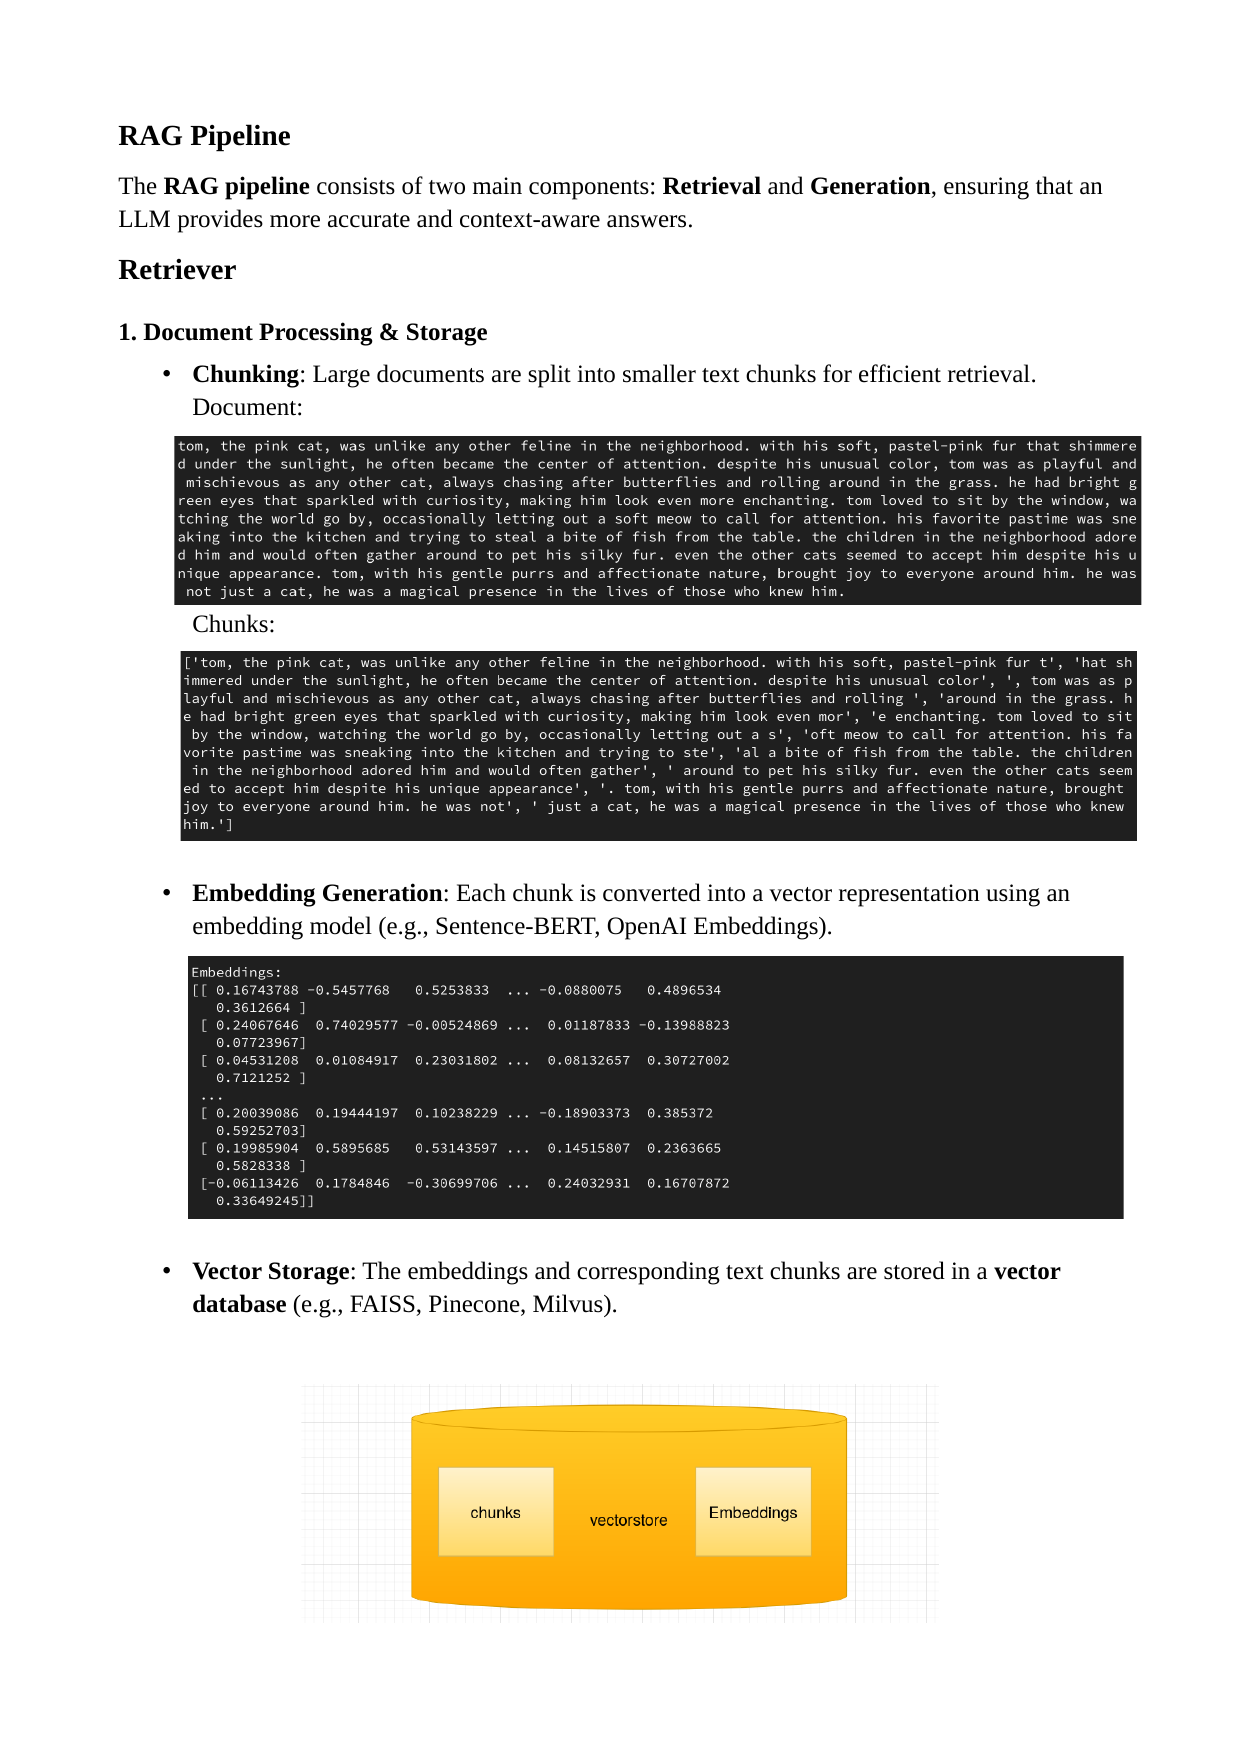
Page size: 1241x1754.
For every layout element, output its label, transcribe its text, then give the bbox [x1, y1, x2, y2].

list Vector Storage: The embeddings and corresponding text chunks are stored in a vector database (e.g., FAISS, Pinecone, Milvus). [162, 1256, 1122, 1318]
picture [174, 436, 1142, 605]
picture [188, 956, 1124, 1219]
picture [301, 1384, 939, 1623]
text Retriever [118, 252, 1122, 285]
picture [180, 651, 1137, 841]
text Chunks: [118, 425, 1122, 638]
list Embedding Generation: Each chunk is converted into a vector representation using an embedding model (e.g., Sentence-BERT, OpenAI Embeddings). [162, 878, 1122, 940]
text RAG Pipeline [118, 118, 1122, 152]
text Document: [118, 392, 1122, 421]
text The RAG pipeline consists of two main components: Retrieval and Generation, ensuring that an LLM provides more accurate and context-aware answers. [118, 171, 1122, 233]
subtitle 1. Document Processing & Storage [118, 317, 1122, 346]
list Chunking: Large documents are split into smaller text chunks for efficient retrieval. [162, 359, 1122, 387]
